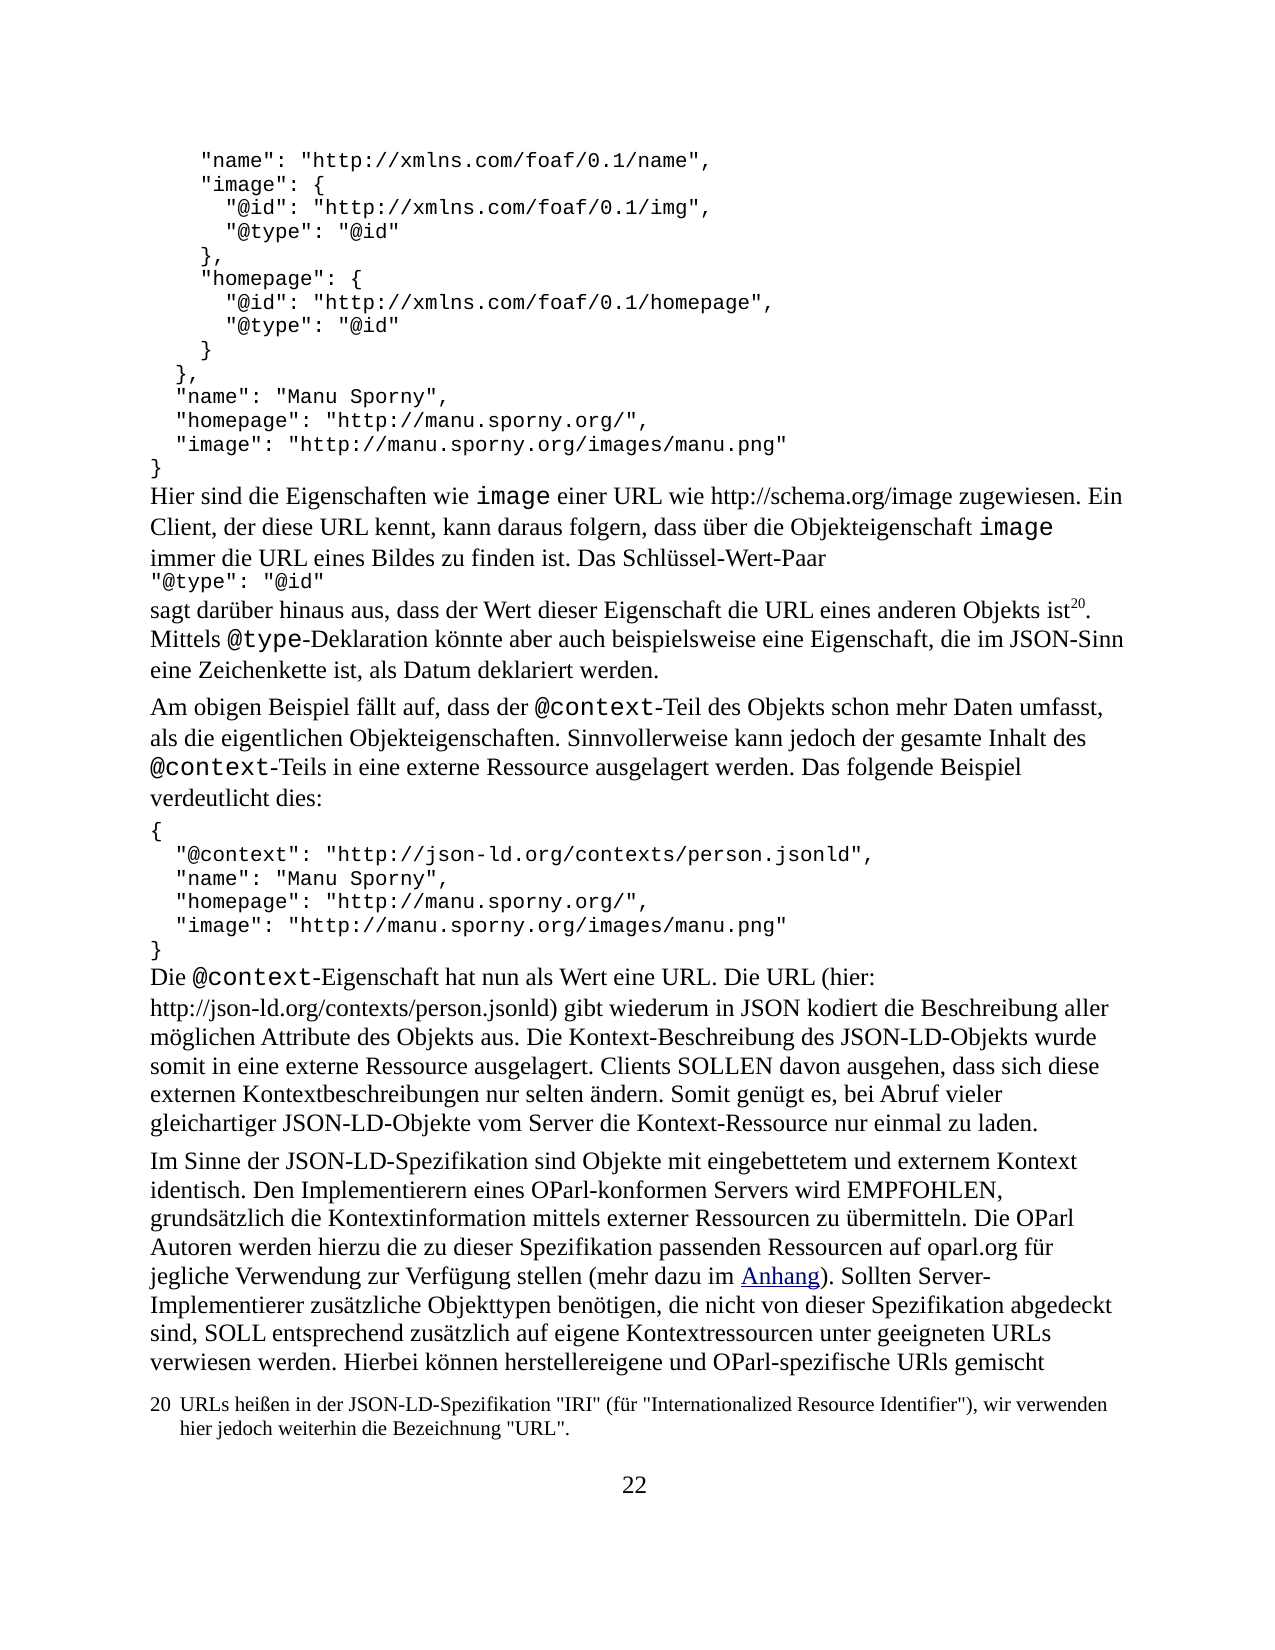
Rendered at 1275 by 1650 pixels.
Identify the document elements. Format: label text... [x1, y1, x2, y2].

text }, [150, 363, 1125, 386]
text "@type": "@id" [150, 316, 1125, 339]
text "homepage": "http://manu.sporny.org/", [150, 410, 1125, 434]
text "name": "Manu Sporny", [150, 386, 1125, 410]
text "@type": "@id" [150, 221, 1125, 244]
text "@id": "http://xmlns.com/foaf/0.1/homepage", [150, 292, 1125, 316]
text Die @context-Eigenschaft hat nun als Wert eine URL. Die URL (hier: http://json-ld.org/contexts/person.jsonld) gibt wiederum in JSON kodiert die Beschreibung aller möglichen Attribute des Objekts aus. Die Kontext-Beschreibung des JSON-LD-Objekts wurde somit in eine externe Ressource ausgelagert. Clients SOLLEN davon ausgehen, dass sich diese externen Kontextbeschreibungen nur selten ändern. Somit genügt es, bei Abruf vieler gleichartiger JSON-LD-Objekte vom Server die Kontext-Ressource nur einmal zu laden. [150, 962, 1125, 1137]
text "name": "Manu Sporny", [150, 868, 1125, 891]
text } [150, 939, 1125, 962]
text }, [150, 244, 1125, 268]
text "@id": "http://xmlns.com/foaf/0.1/img", [150, 197, 1125, 221]
text "@type": "@id" [150, 571, 1125, 595]
text } [150, 339, 1125, 363]
text sagt darüber hinaus aus, dass der Wert dieser Eigenschaft die URL eines anderen Objekts ist. Mittels @type-Deklaration könnte aber auch beispielsweise eine Eigenschaft, die im JSON-Sinn eine Zeichenkette ist, als Datum deklariert werden. [150, 595, 1125, 683]
text "homepage": "http://manu.sporny.org/", [150, 891, 1125, 915]
text Im Sinne der JSON-LD-Spezifikation sind Objekte mit eingebettetem und externem Kontext identisch. Den Implementierern eines OParl-konformen Servers wird EMPFOHLEN, grundsätzlich die Kontextinformation mittels externer Ressourcen zu übermitteln. Die OParl Autoren werden hierzu die zu dieser Spezifikation passenden Ressourcen auf oparl.org für jegliche Verwendung zur Verfügung stellen (mehr dazu im Anhang). Sollten Server-Implementierer zusätzliche Objekttypen benötigen, die nicht von dieser Spezifikation abgedeckt sind, SOLL entsprechend zusätzlich auf eigene Kontextressourcen unter geeigneten URLs verwiesen werden. Hierbei können herstellereigene und OParl-spezifische URls gemischt [150, 1146, 1125, 1376]
text "image": "http://manu.sporny.org/images/manu.png" [150, 915, 1125, 939]
text "homepage": { [150, 268, 1125, 292]
text } [150, 457, 1125, 481]
text URLs heißen in der JSON-LD-Spezifikation "IRI" (für "Internationalized Resource Identifier"), wir verwenden hier jedoch weiterhin die Bezeichnung "URL". [150, 1392, 1125, 1440]
text { [150, 821, 1125, 844]
text "image": { [150, 174, 1125, 197]
text "image": "http://manu.sporny.org/images/manu.png" [150, 434, 1125, 457]
text Am obigen Beispiel fällt auf, dass der @context-Teil des Objekts schon mehr Daten umfasst, als die eigentlichen Objekteigenschaften. Sinnvollerweise kann jedoch der gesamte Inhalt des @context-Teils in eine externe Ressource ausgelagert werden. Das folgende Beispiel verdeutlicht dies: [150, 692, 1125, 812]
text "name": "http://xmlns.com/foaf/0.1/name", [150, 150, 1125, 174]
text Hier sind die Eigenschaften wie image einer URL wie http://schema.org/image zugewiesen. Ein Client, der diese URL kennt, kann daraus folgern, dass über die Objekteigenschaft image immer die URL eines Bildes zu finden ist. Das Schlüssel-Wert-Paar [150, 481, 1125, 571]
text "@context": "http://json-ld.org/contexts/person.jsonld", [150, 844, 1125, 868]
